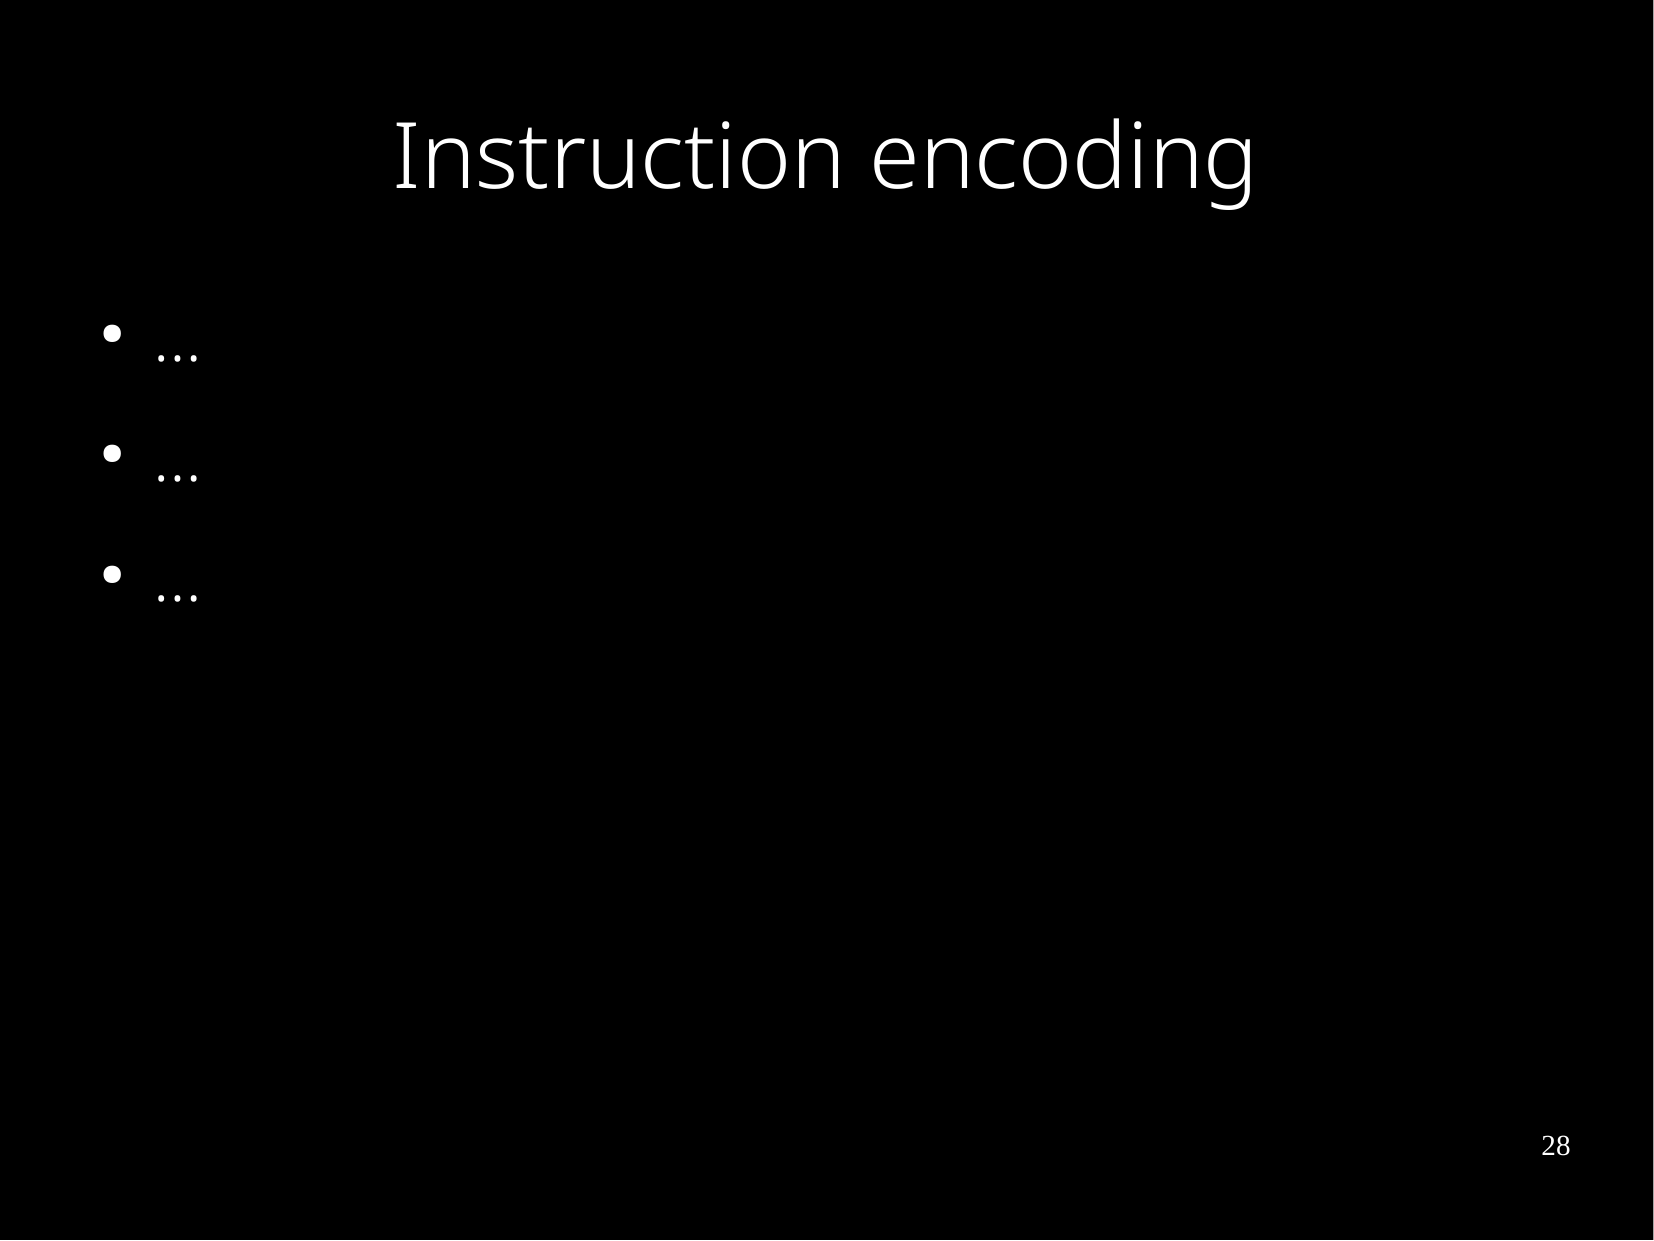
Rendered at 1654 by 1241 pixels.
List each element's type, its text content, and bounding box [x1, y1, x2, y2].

title Instruction encoding [82, 49, 1571, 257]
list … … … [82, 290, 1571, 1010]
